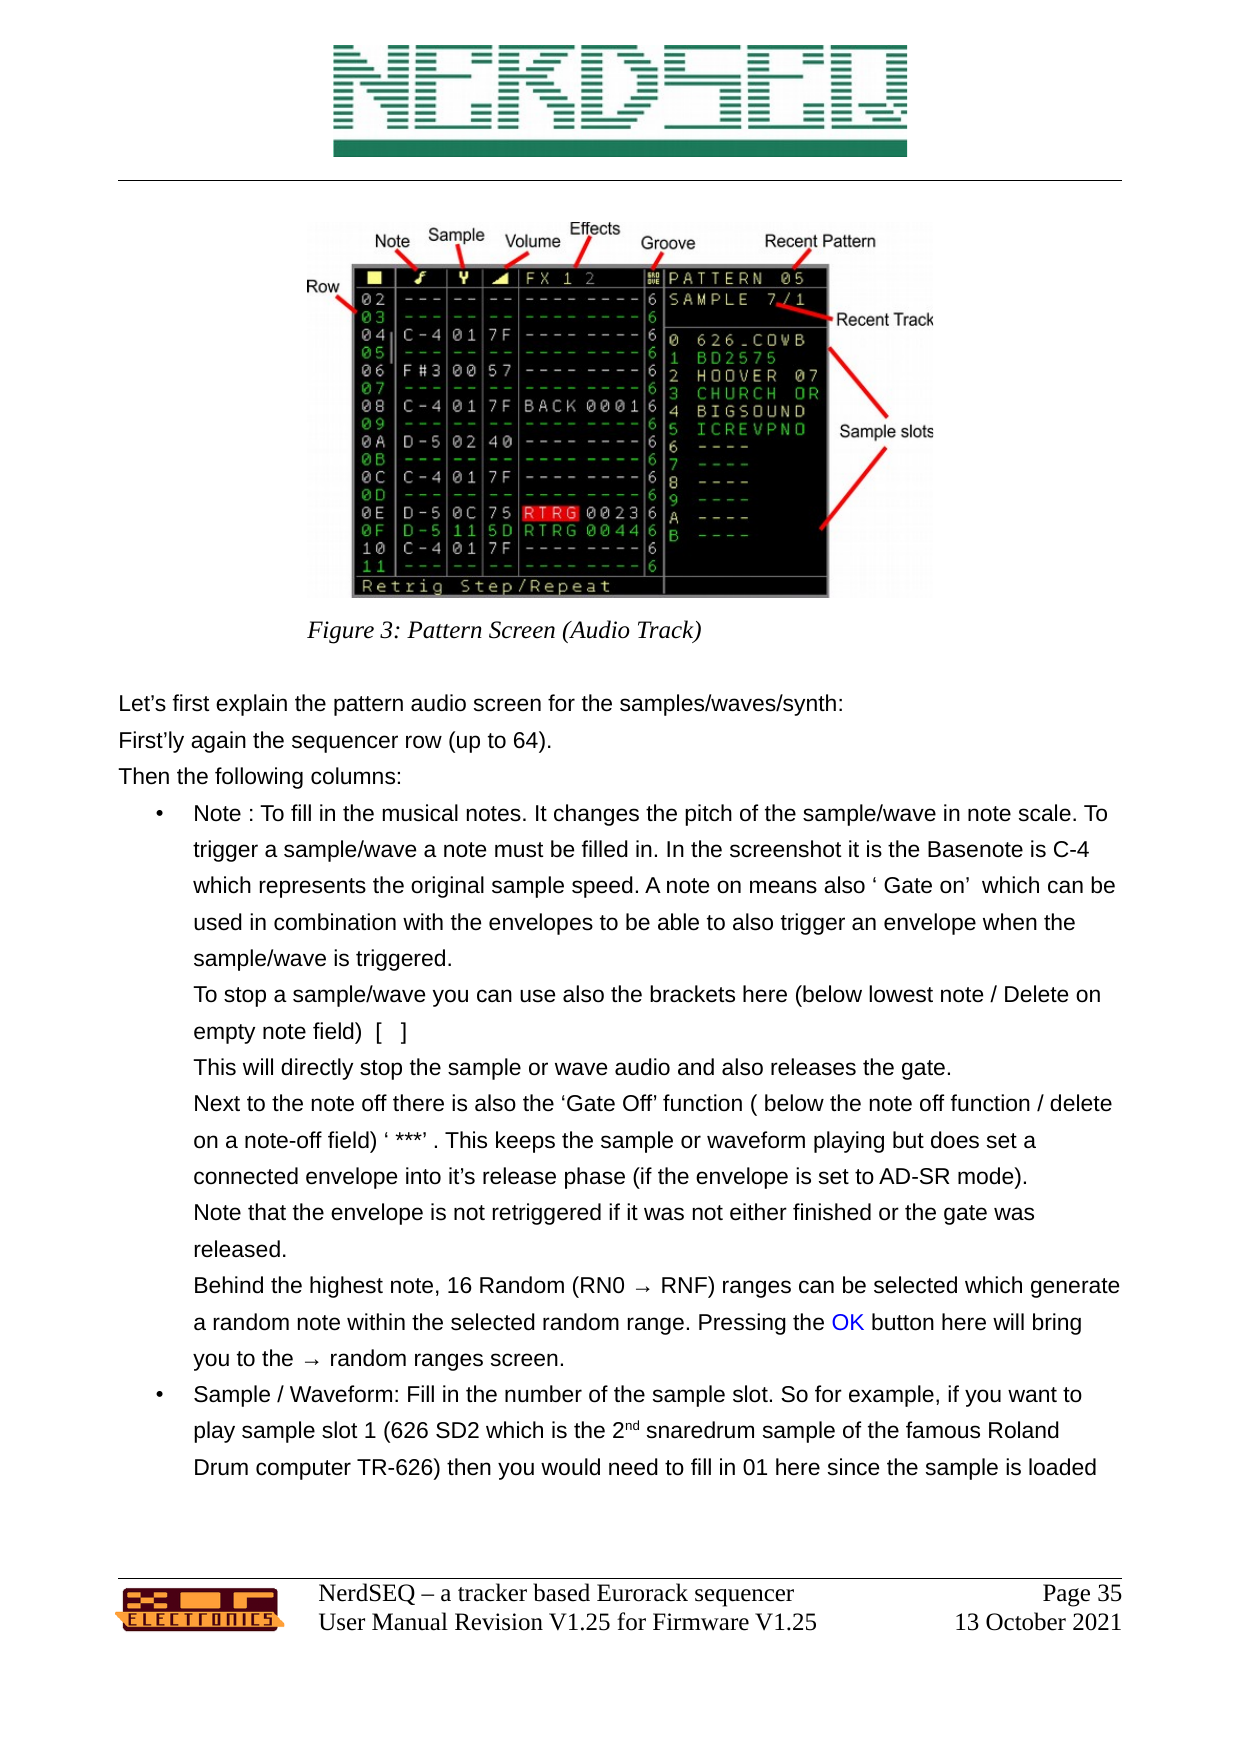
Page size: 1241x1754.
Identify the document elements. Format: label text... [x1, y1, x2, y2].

list This will directly stop the sample or wave audio and also releases the gate. [156, 1054, 1122, 1080]
list Note : To fill in the musical notes. It changes the pitch of the sample/wave in note scale. To trigger a sample/wave a note must be filled in. In the screenshot it is the Basenote is C-4 which represents the original sample speed. A note on means also ‘ Gate on’ which can be used in combination with the envelopes to be able to also trigger an envelope when the sample/wave is triggered. To stop a sample/wave you can use also the brackets here (below lowest note / Delete on empty note field) [ ] [156, 799, 1122, 1044]
list Sample / Waveform: Fill in the number of the sample slot. So for example, if you want to play sample slot 1 (626 SD2 which is the 2nd snaredrum sample of the famous Roland Drum computer TR-626) then you would need to fill in 01 here since the sample is loaded [156, 1381, 1122, 1480]
text Behind the highest note, 16 Random (RN0 → RNF) ranges can be selected which generate a random note within the selected random range. Pressing the OK button here will bring you to the → random ranges screen. [118, 1272, 1122, 1371]
text Figure 3: Pattern Screen (Audio Track) [307, 598, 933, 644]
text Let’s first explain the pattern audio screen for the samples/waves/synth: [118, 690, 1122, 717]
text Next to the note off there is also the ‘Gate Off’ function ( below the note off function / delete on a note-off field) ‘ ***’ . This keeps the sample or waveform playing but does set a connected envelope into it’s release phase (if the envelope is set to AD-SR mode). [118, 1090, 1122, 1189]
text Then the following columns: [118, 763, 1122, 789]
picture [115, 1584, 285, 1634]
picture [307, 222, 934, 598]
picture [333, 45, 908, 157]
text First’ly again the sequencer row (up to 64). [118, 727, 1122, 753]
text Note that the envelope is not retriggered if it was not either finished or the gate was released. [118, 1199, 1122, 1262]
